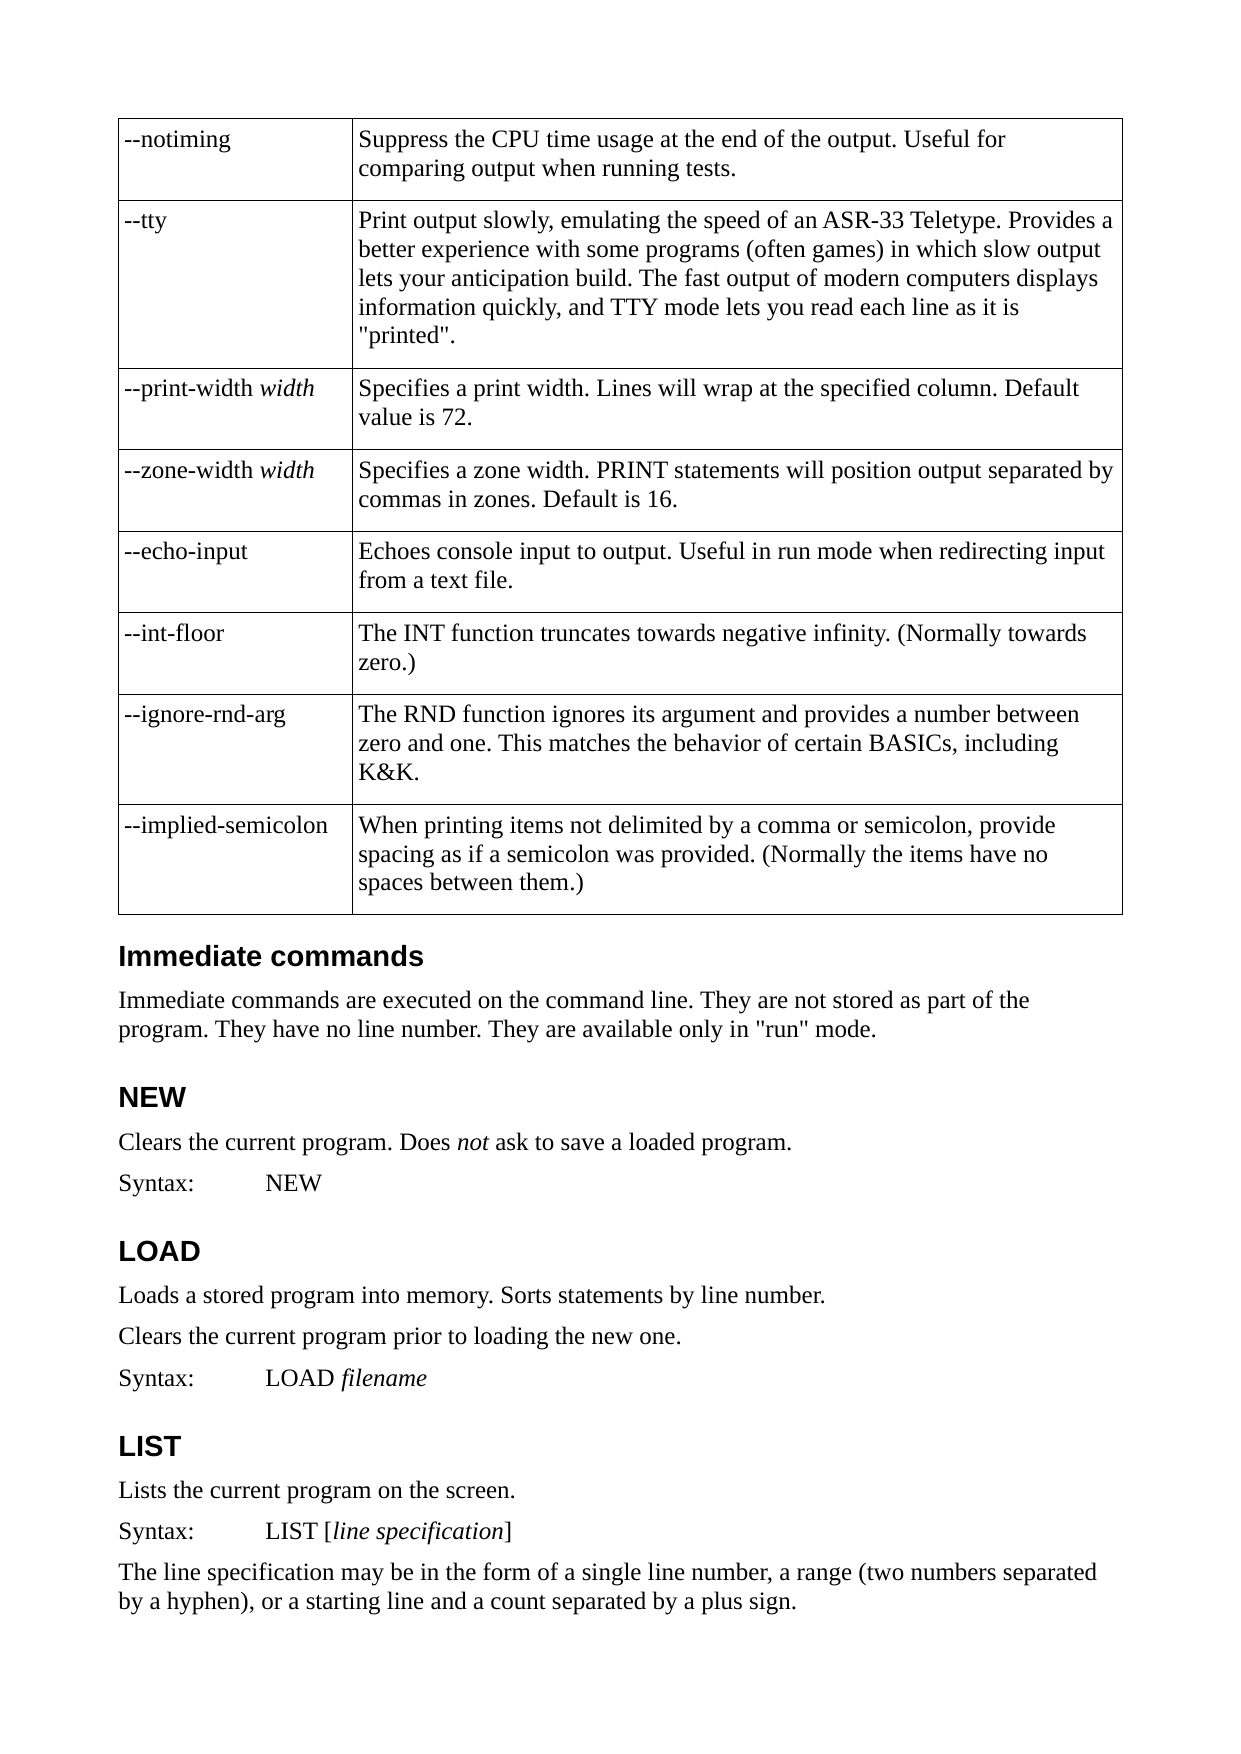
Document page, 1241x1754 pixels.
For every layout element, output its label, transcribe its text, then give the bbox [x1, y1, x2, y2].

table_cell The INT function truncates towards negative infinity. (Normally towards zero.) [353, 613, 1122, 694]
table_cell Specifies a zone width. PRINT statements will position output separated by commas in zones. Default is 16. [353, 450, 1122, 531]
table_cell --int-floor [119, 613, 352, 694]
table_cell --echo-input [119, 532, 352, 612]
subtitle LIST [118, 1429, 1122, 1462]
table_cell Specifies a print width. Lines will wrap at the specified column. Default value is 72. [353, 369, 1122, 449]
table_cell The RND function ignores its argument and provides a number between zero and one. This matches the behavior of certain BASICs, including K&K. [353, 695, 1122, 804]
text Syntax: LOAD filename [118, 1363, 1122, 1391]
text Clears the current program. Does not ask to save a loaded program. [118, 1127, 1122, 1155]
subtitle Immediate commands [118, 939, 1122, 973]
text Syntax: NEW [118, 1168, 1122, 1197]
text Clears the current program prior to loading the new one. [118, 1321, 1122, 1350]
text Loads a stored program into memory. Sorts statements by line number. [118, 1280, 1122, 1309]
text The line specification may be in the form of a single line number, a range (two numbers separated by a hyphen), or a starting line and a count separated by a plus sign. [118, 1557, 1122, 1615]
table_cell --tty [119, 201, 352, 367]
table_cell Suppress the CPU time usage at the end of the output. Useful for comparing output when running tests. [353, 119, 1122, 200]
table_cell --notiming [119, 119, 352, 200]
table_cell Echoes console input to output. Useful in run mode when redirecting input from a text file. [353, 532, 1122, 612]
table_cell --implied-semicolon [119, 805, 352, 914]
subtitle LOAD [118, 1234, 1122, 1268]
table_cell Print output slowly, emulating the speed of an ASR-33 Teletype. Provides a better experience with some programs (often games) in which slow output lets your anticipation build. The fast output of modern computers displays information quickly, and TTY mode lets you read each line as it is "printed". [353, 201, 1122, 367]
table_cell When printing items not delimited by a comma or semicolon, provide spacing as if a semicolon was provided. (Normally the items have no spaces between them.) [353, 805, 1122, 914]
table_cell --print-width width [119, 369, 352, 449]
subtitle NEW [118, 1081, 1122, 1114]
text Lists the current program on the screen. [118, 1475, 1122, 1504]
text Immediate commands are executed on the command line. They are not stored as part of the program. They have no line number. They are available only in "run" mode. [118, 986, 1122, 1043]
table_cell --ignore-rnd-arg [119, 695, 352, 804]
table_cell --zone-width width [119, 450, 352, 531]
text Syntax: LIST [line specification] [118, 1516, 1122, 1545]
